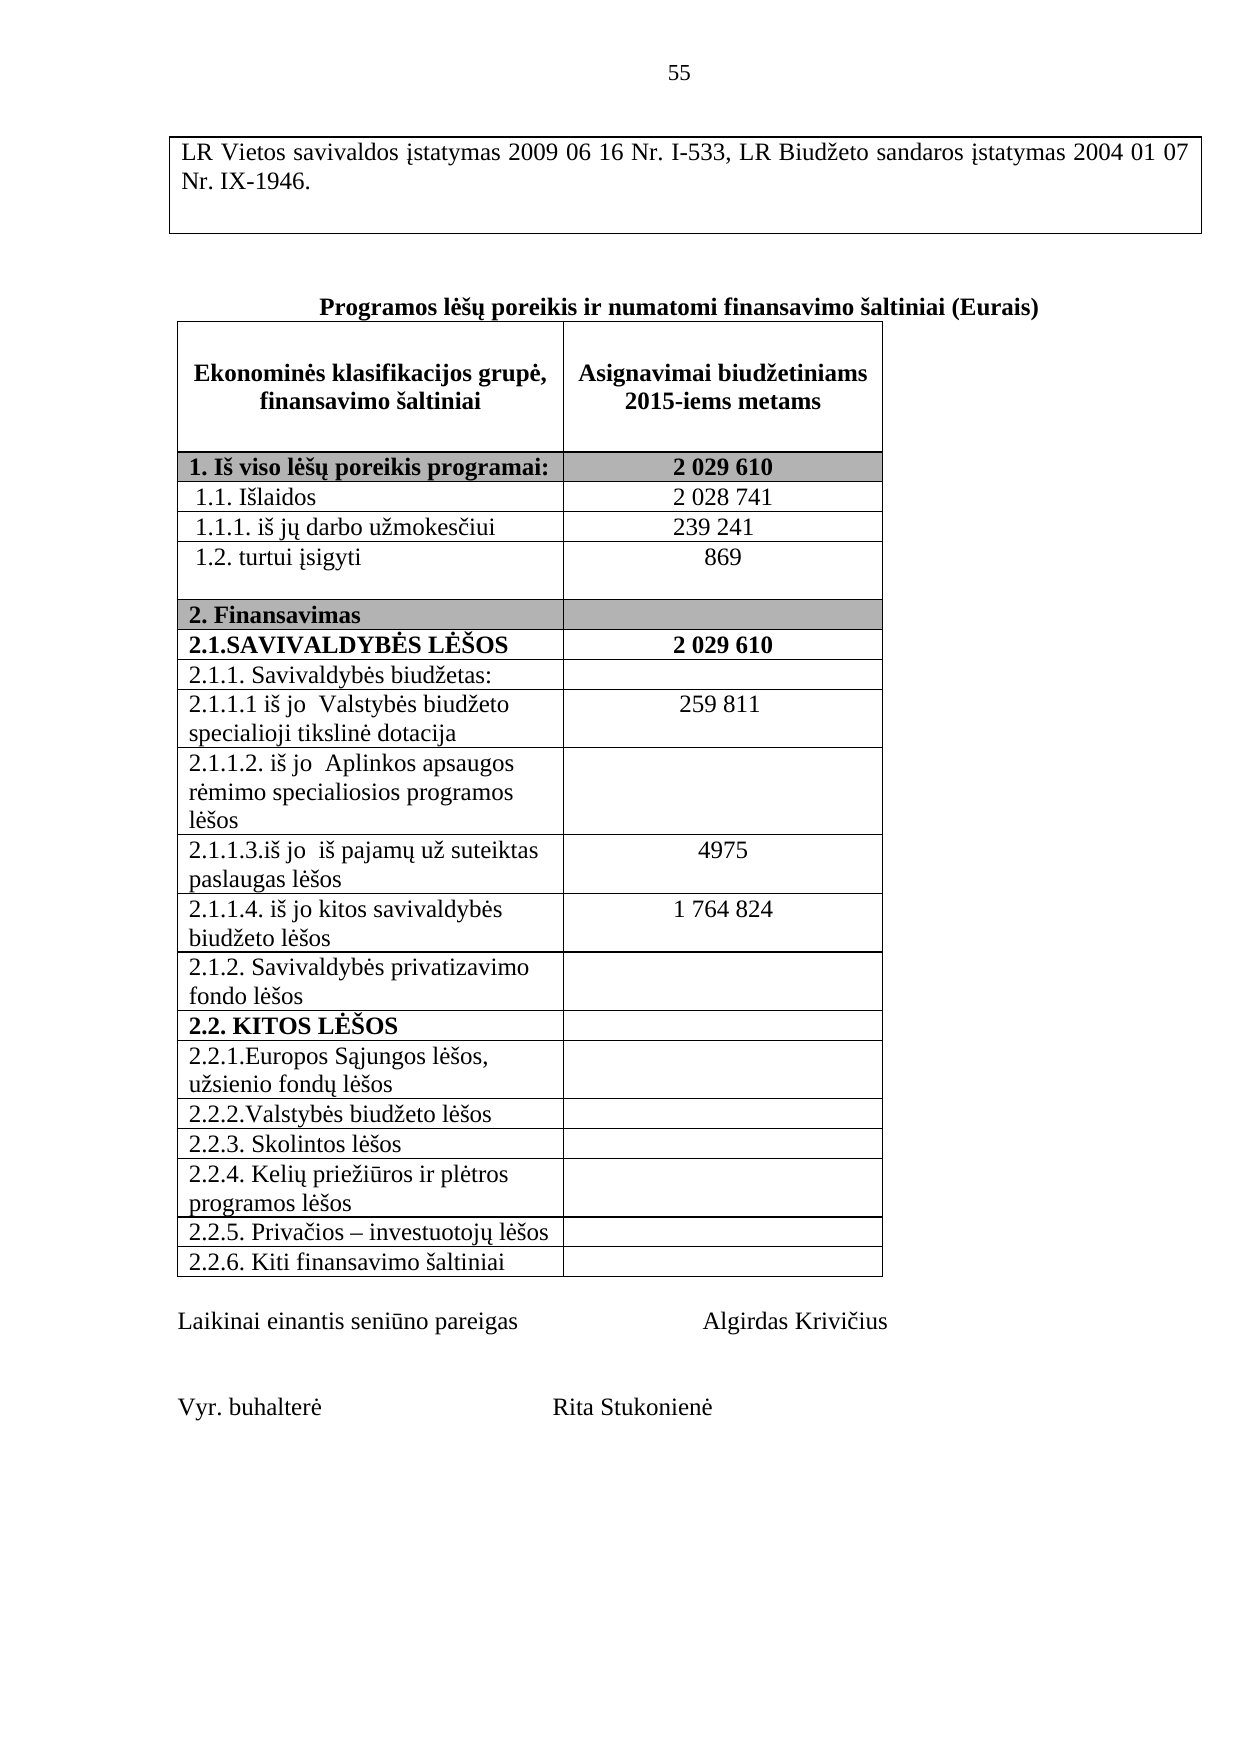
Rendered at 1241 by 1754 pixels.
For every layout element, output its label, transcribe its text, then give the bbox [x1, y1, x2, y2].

table_cell 2.2.6. Kiti finansavimo šaltiniai [178, 1247, 563, 1276]
table_cell 1.1.1. iš jų darbo užmokesčiui [178, 512, 563, 541]
table_cell 2.2.2.Valstybės biudžeto lėšos [178, 1099, 563, 1128]
table_cell 2 028 741 [564, 482, 882, 511]
table_cell 2.1.1.4. iš jo kitos savivaldybės biudžeto lėšos [178, 894, 563, 951]
table_cell 2.2.4. Kelių priežiūros ir plėtros programos lėšos [178, 1159, 563, 1216]
table_cell 1.1. Išlaidos [178, 482, 563, 511]
table_header Asignavimai biudžetiniams 2015-iems metams [564, 322, 882, 451]
table_cell 2 029 610 [564, 630, 882, 659]
table_cell 239 241 [564, 512, 882, 541]
table_cell 2.1.1.2. iš jo Aplinkos apsaugos rėmimo specialiosios programos lėšos [178, 748, 563, 834]
table_cell 2.2.5. Privačios – investuotojų lėšos [178, 1218, 563, 1246]
table_cell [564, 1041, 882, 1098]
table_cell 1. Iš viso lėšų poreikis programai: [178, 453, 563, 481]
table_cell [564, 600, 882, 629]
table_cell 2.1.2. Savivaldybės privatizavimo fondo lėšos [178, 953, 563, 1010]
table_cell 869 [564, 542, 882, 599]
table_header Ekonominės klasifikacijos grupė, finansavimo šaltiniai [178, 322, 563, 451]
table_cell 259 811 [564, 690, 882, 747]
table_cell [564, 1099, 882, 1128]
table_cell LR Vietos savivaldos įstatymas 2009 06 16 Nr. I-533, LR Biudžeto sandaros įstatymas 2004 01 07 Nr. IX-1946. [170, 138, 1201, 233]
text Vyr. buhalterė Rita Stukonienė [177, 1392, 1181, 1421]
table_cell 2.2. KITOS LĖŠOS [178, 1011, 563, 1040]
text Laikinai einantis seniūno pareigas Algirdas Krivičius [177, 1306, 1181, 1334]
table_cell 1.2. turtui įsigyti [178, 542, 563, 599]
table_cell 2.1.1.1 iš jo Valstybės biudžeto specialioji tikslinė dotacija [178, 690, 563, 747]
table_cell [564, 660, 882, 688]
text Programos lėšų poreikis ir numatomi finansavimo šaltiniai (Eurais) [177, 292, 1181, 321]
table_cell [564, 1159, 882, 1216]
table_cell [564, 1247, 882, 1276]
table_cell 2.1.1. Savivaldybės biudžetas: [178, 660, 563, 688]
table_cell [564, 1011, 882, 1040]
table_cell 2.2.1.Europos Sąjungos lėšos, užsienio fondų lėšos [178, 1041, 563, 1098]
table_cell [564, 1129, 882, 1158]
table_cell 2.1.1.3.iš jo iš pajamų už suteiktas paslaugas lėšos [178, 835, 563, 893]
table_cell 2.2.3. Skolintos lėšos [178, 1129, 563, 1158]
table_cell 2.1.SAVIVALDYBĖS LĖŠOS [178, 630, 563, 659]
table_cell [564, 748, 882, 834]
table_cell 4975 [564, 835, 882, 893]
table_cell 2. Finansavimas [178, 600, 563, 629]
table_cell 2 029 610 [564, 453, 882, 481]
table_cell [564, 1218, 882, 1246]
table_cell [564, 953, 882, 1010]
table_cell 1 764 824 [564, 894, 882, 951]
